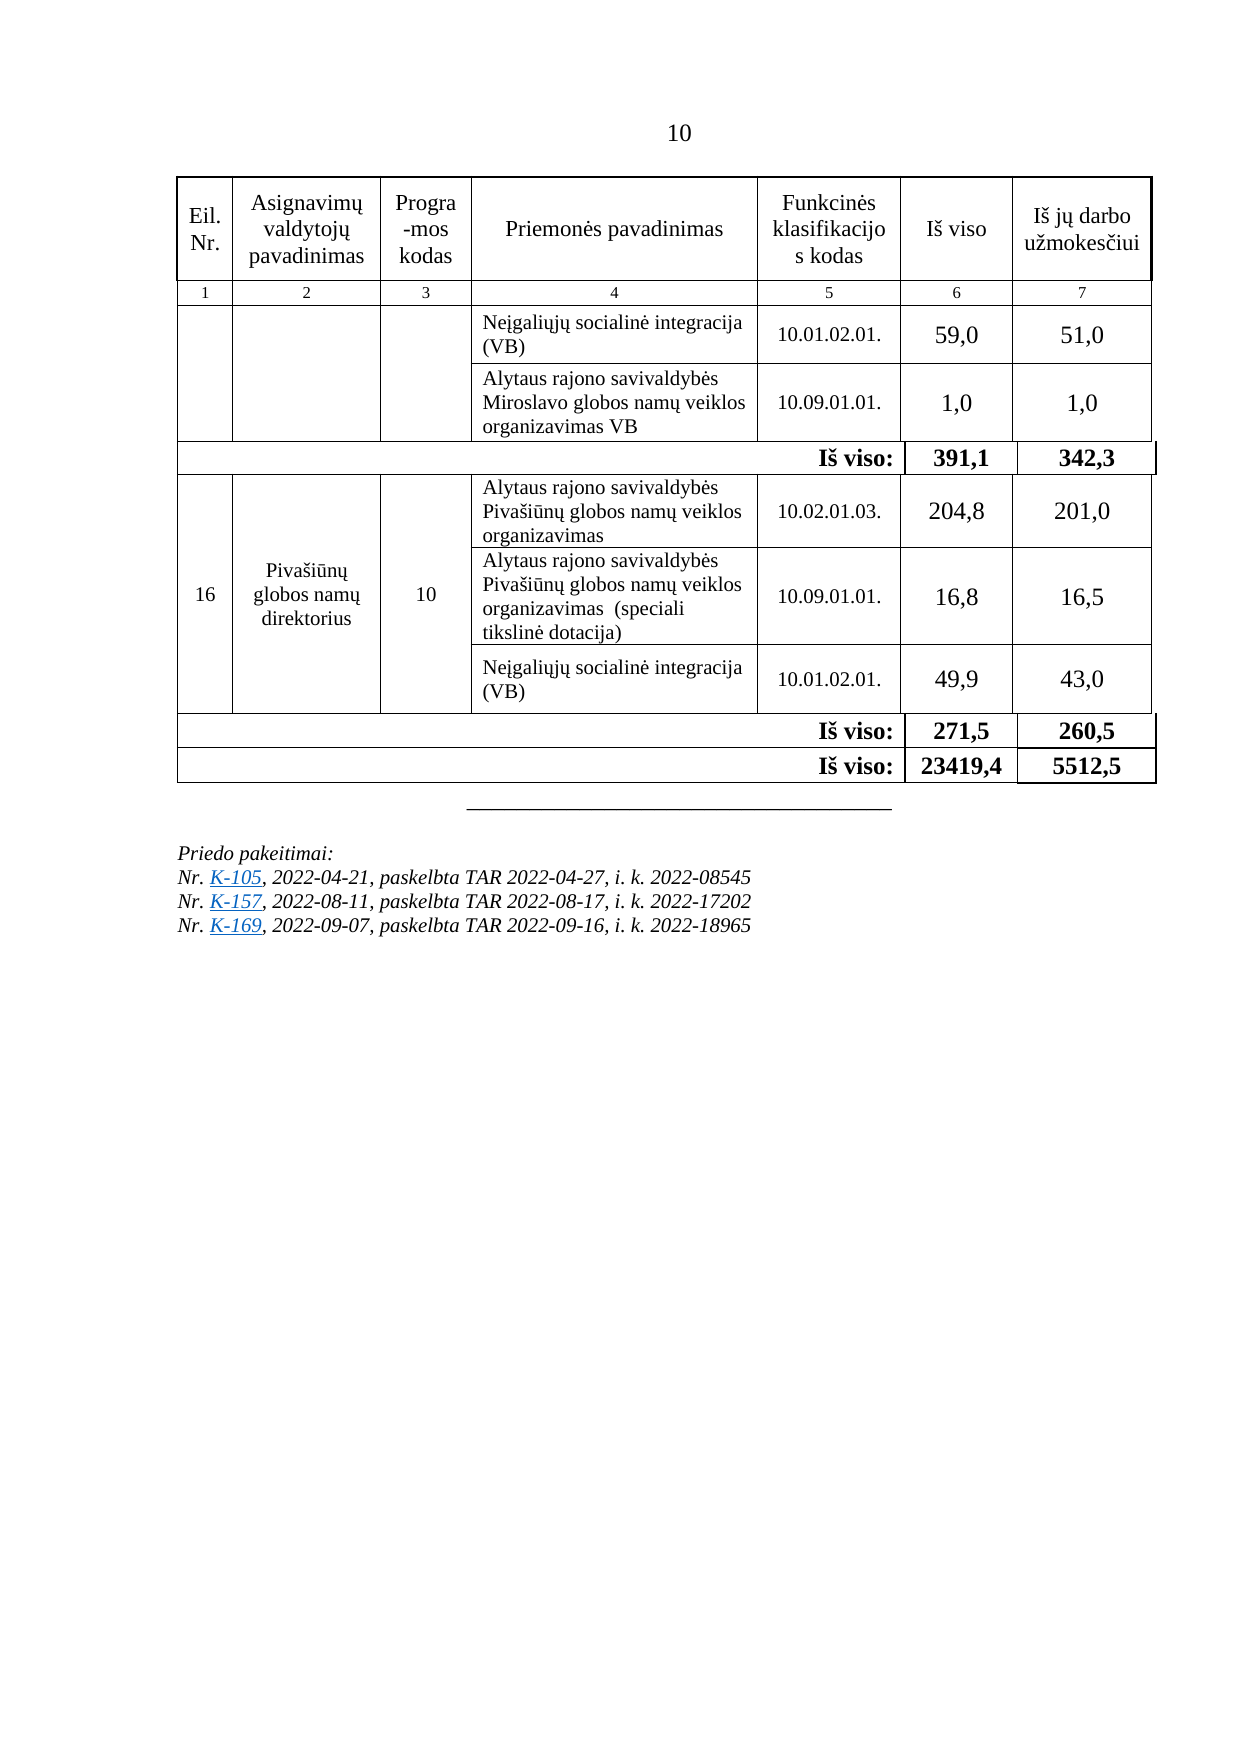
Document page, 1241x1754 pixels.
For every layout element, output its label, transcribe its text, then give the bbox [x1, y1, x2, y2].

text Priedo pakeitimai: [177, 841, 1181, 865]
table_cell 16,5 [1013, 548, 1151, 644]
table_cell Alytaus rajono savivaldybės Miroslavo globos namų veiklos organizavimas VB [472, 364, 757, 441]
table_header Asignavimų valdytojų pavadinimas [233, 178, 380, 280]
table_cell 10.09.01.01. [758, 548, 900, 644]
table_cell [1179, 220, 1185, 280]
table_cell [1179, 363, 1185, 441]
table_cell [1157, 713, 1185, 747]
text Nr. K-169, 2022-09-07, paskelbta TAR 2022-09-16, i. k. 2022-18965 [177, 913, 1181, 937]
table_cell [1152, 474, 1179, 547]
table_cell 43,0 [1013, 645, 1151, 713]
table_cell 49,9 [901, 645, 1012, 713]
table_header Progra-mos kodas [381, 178, 471, 280]
table_cell Iš viso: [178, 714, 904, 747]
table_cell [1153, 220, 1179, 280]
table_header [1156, 176, 1179, 220]
table_cell [178, 306, 232, 441]
table_cell 59,0 [901, 306, 1012, 363]
table_cell [1157, 747, 1185, 782]
table_cell 10 [381, 475, 471, 713]
table_cell 342,3 [1018, 441, 1155, 473]
table_cell [1179, 280, 1185, 305]
table_cell 16,8 [901, 548, 1012, 644]
table_cell 7 [1013, 281, 1151, 305]
table_cell 391,1 [906, 442, 1017, 473]
table_cell [381, 306, 471, 441]
table_cell Alytaus rajono savivaldybės Pivašiūnų globos namų veiklos organizavimas [472, 475, 757, 547]
table_cell [1179, 474, 1185, 547]
table_cell Iš viso: [178, 748, 904, 782]
table_cell 2 [233, 281, 380, 305]
table_cell Alytaus rajono savivaldybės Pivašiūnų globos namų veiklos organizavimas (speciali tikslinė dotacija) [472, 548, 757, 644]
table_cell 10.02.01.03. [758, 475, 900, 547]
table_cell 10.01.02.01. [758, 306, 900, 363]
text Nr. K-157, 2022-08-11, paskelbta TAR 2022-08-17, i. k. 2022-17202 [177, 889, 1181, 913]
table_cell 201,0 [1013, 475, 1151, 547]
table_cell 10.09.01.01. [758, 364, 900, 441]
table_cell 4 [472, 281, 757, 305]
table_cell [1152, 305, 1179, 363]
table_cell [1152, 547, 1179, 644]
table_cell [1152, 280, 1179, 305]
table_cell 1,0 [901, 364, 1012, 441]
table_cell [1152, 363, 1179, 441]
table_cell [1157, 441, 1185, 473]
table_cell 1,0 [1013, 364, 1151, 441]
table_header Iš jų darbo užmokesčiui [1013, 178, 1150, 280]
table_cell 51,0 [1013, 306, 1151, 363]
table_cell [1179, 644, 1185, 713]
table_cell [1179, 547, 1185, 644]
table_cell [233, 306, 380, 441]
table_cell 10.01.02.01. [758, 645, 900, 713]
table_cell 204,8 [901, 475, 1012, 547]
table_cell 5512,5 [1018, 749, 1155, 782]
table_cell 23419,4 [906, 748, 1017, 782]
table_cell Pivašiūnų globos namų direktorius [233, 475, 380, 713]
table_cell 260,5 [1018, 713, 1155, 747]
table_cell 5 [758, 281, 900, 305]
table_cell 3 [381, 281, 471, 305]
table_header Iš viso [901, 178, 1012, 280]
text Nr. K-105, 2022-04-21, paskelbta TAR 2022-04-27, i. k. 2022-08545 [177, 865, 1181, 889]
table_cell [1152, 644, 1179, 713]
table_header Eil. Nr. [178, 178, 232, 280]
table_header [1179, 176, 1185, 220]
table_cell Neįgaliųjų socialinė integracija (VB) [472, 306, 757, 363]
table_cell [1179, 305, 1185, 363]
table_cell Neįgaliųjų socialinė integracija (VB) [472, 645, 757, 713]
text __________________________________ [177, 784, 1181, 812]
table_header Priemonės pavadinimas [472, 178, 757, 280]
table_cell Iš viso: [178, 442, 904, 473]
table_cell 1 [178, 281, 232, 305]
table_cell 6 [901, 281, 1012, 305]
table_cell 16 [178, 475, 232, 713]
table_header Funkcinės klasifikacijos kodas [758, 178, 900, 280]
table_cell 271,5 [906, 714, 1017, 747]
